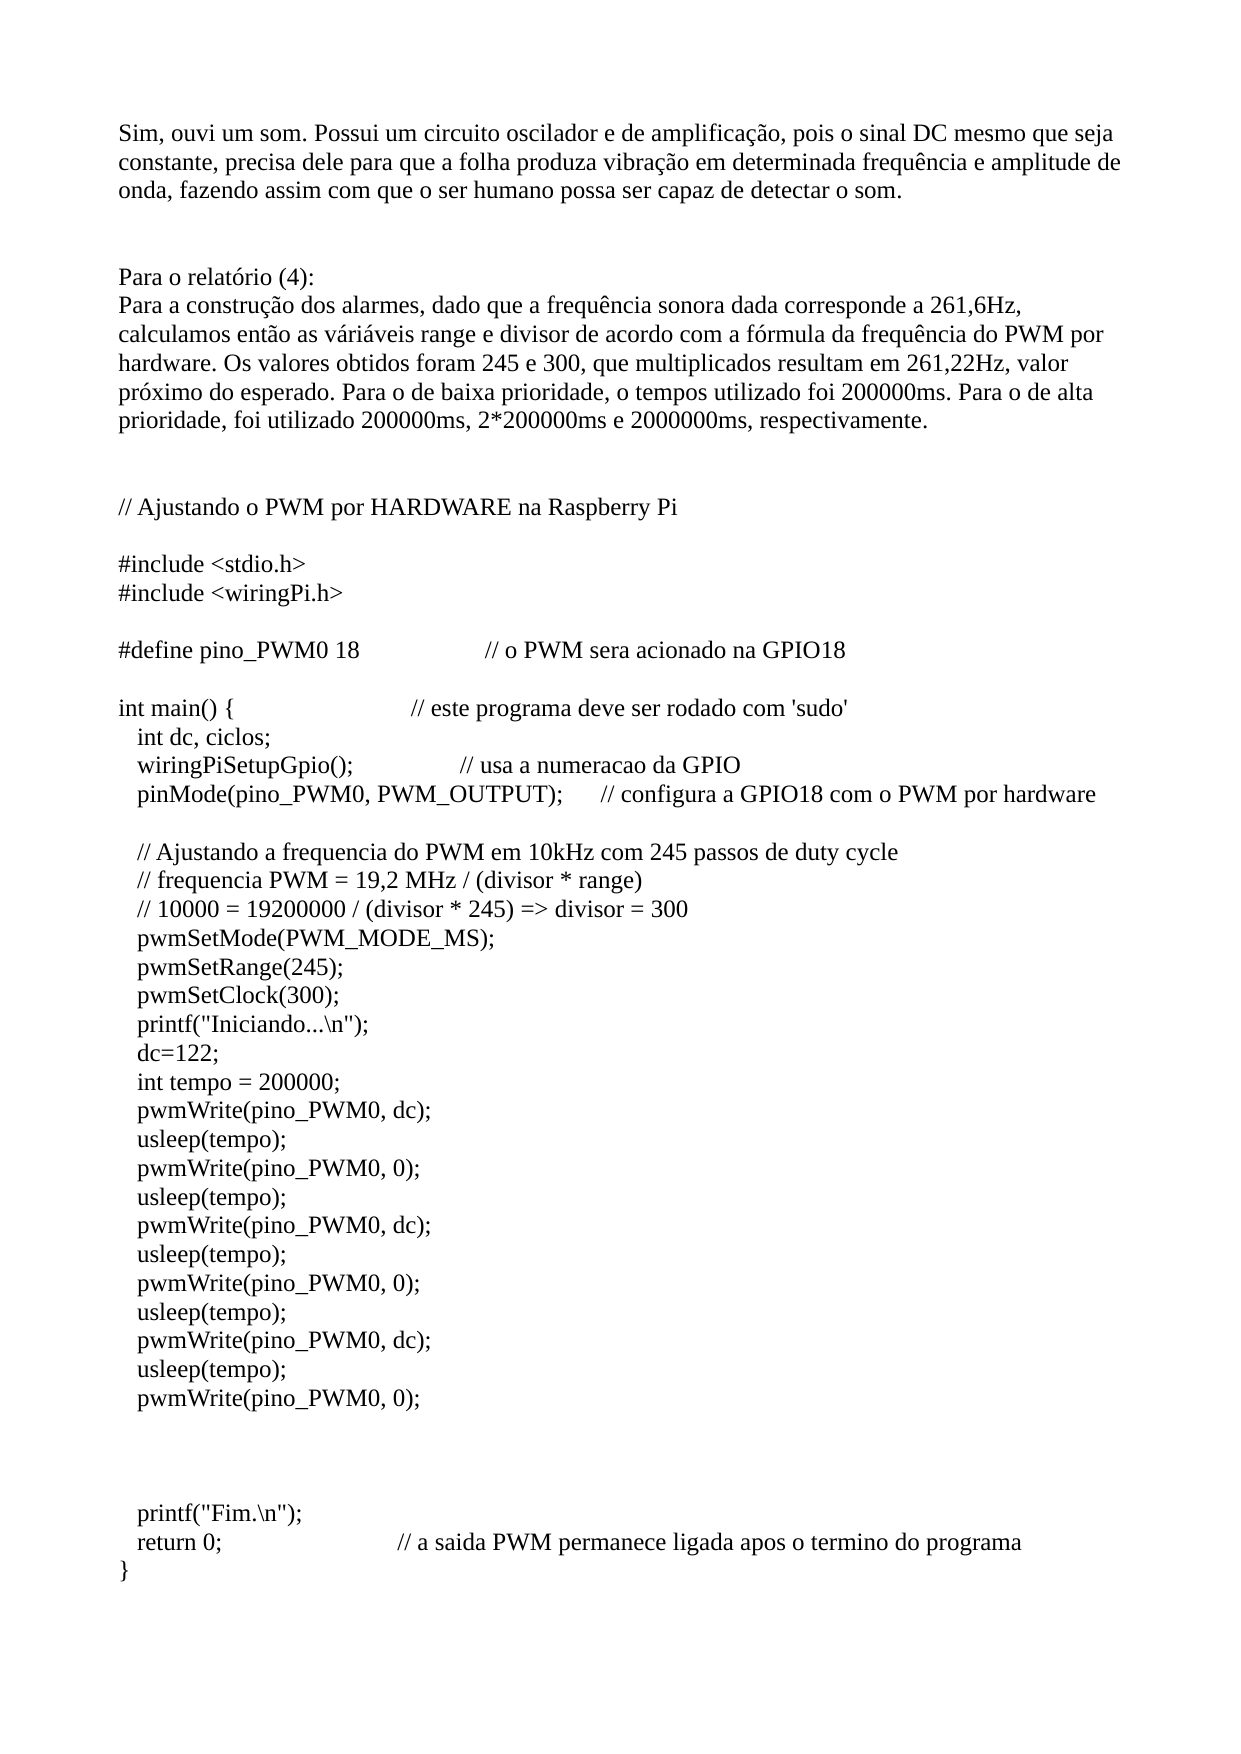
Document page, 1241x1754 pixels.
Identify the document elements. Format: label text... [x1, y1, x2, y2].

text wiringPiSetupGpio(); // usa a numeracao da GPIO [118, 751, 1122, 779]
text // 10000 = 19200000 / (divisor * 245) => divisor = 300 [118, 894, 1122, 923]
text return 0; // a saida PWM permanece ligada apos o termino do programa [118, 1527, 1122, 1556]
text #include <stdio.h> [118, 549, 1122, 578]
text // Ajustando a frequencia do PWM em 10kHz com 245 passos de duty cycle [118, 837, 1122, 866]
text printf("Fim.\n"); [118, 1498, 1122, 1527]
text usleep(tempo); [118, 1124, 1122, 1153]
text int dc, ciclos; [118, 722, 1122, 751]
text pwmWrite(pino_PWM0, 0); [118, 1383, 1122, 1412]
text // Ajustando o PWM por HARDWARE na Raspberry Pi [118, 492, 1122, 521]
text pwmSetClock(300); [118, 981, 1122, 1009]
text pwmWrite(pino_PWM0, dc); [118, 1211, 1122, 1239]
text Sim, ouvi um som. Possui um circuito oscilador e de amplificação, pois o sinal DC mesmo que seja constante, precisa dele para que a folha produza vibração em determinada frequência e amplitude de onda, fazendo assim com que o ser humano possa ser capaz de detectar o som. [118, 118, 1122, 204]
text dc=122; [118, 1038, 1122, 1067]
text int main() { // este programa deve ser rodado com 'sudo' [118, 693, 1122, 722]
text Para o relatório (4): [118, 262, 1122, 291]
text // frequencia PWM = 19,2 MHz / (divisor * range) [118, 866, 1122, 894]
text Para a construção dos alarmes, dado que a frequência sonora dada corresponde a 261,6Hz, calculamos então as váriáveis range e divisor de acordo com a fórmula da frequência do PWM por hardware. Os valores obtidos foram 245 e 300, que multiplicados resultam em 261,22Hz, valor próximo do esperado. Para o de baixa prioridade, o tempos utilizado foi 200000ms. Para o de alta prioridade, foi utilizado 200000ms, 2*200000ms e 2000000ms, respectivamente. [118, 291, 1122, 434]
text pwmSetRange(245); [118, 952, 1122, 981]
text } [118, 1556, 1122, 1584]
text pwmWrite(pino_PWM0, dc); [118, 1326, 1122, 1354]
text pwmWrite(pino_PWM0, 0); [118, 1268, 1122, 1297]
text usleep(tempo); [118, 1354, 1122, 1383]
text pinMode(pino_PWM0, PWM_OUTPUT); // configura a GPIO18 com o PWM por hardware [118, 779, 1122, 808]
text pwmWrite(pino_PWM0, 0); [118, 1153, 1122, 1182]
text #include <wiringPi.h> [118, 578, 1122, 607]
text pwmWrite(pino_PWM0, dc); [118, 1096, 1122, 1124]
text #define pino_PWM0 18 // o PWM sera acionado na GPIO18 [118, 636, 1122, 664]
text printf("Iniciando...\n"); [118, 1009, 1122, 1038]
text usleep(tempo); [118, 1182, 1122, 1211]
text usleep(tempo); [118, 1239, 1122, 1268]
text int tempo = 200000; [118, 1067, 1122, 1096]
text usleep(tempo); [118, 1297, 1122, 1326]
text pwmSetMode(PWM_MODE_MS); [118, 923, 1122, 952]
